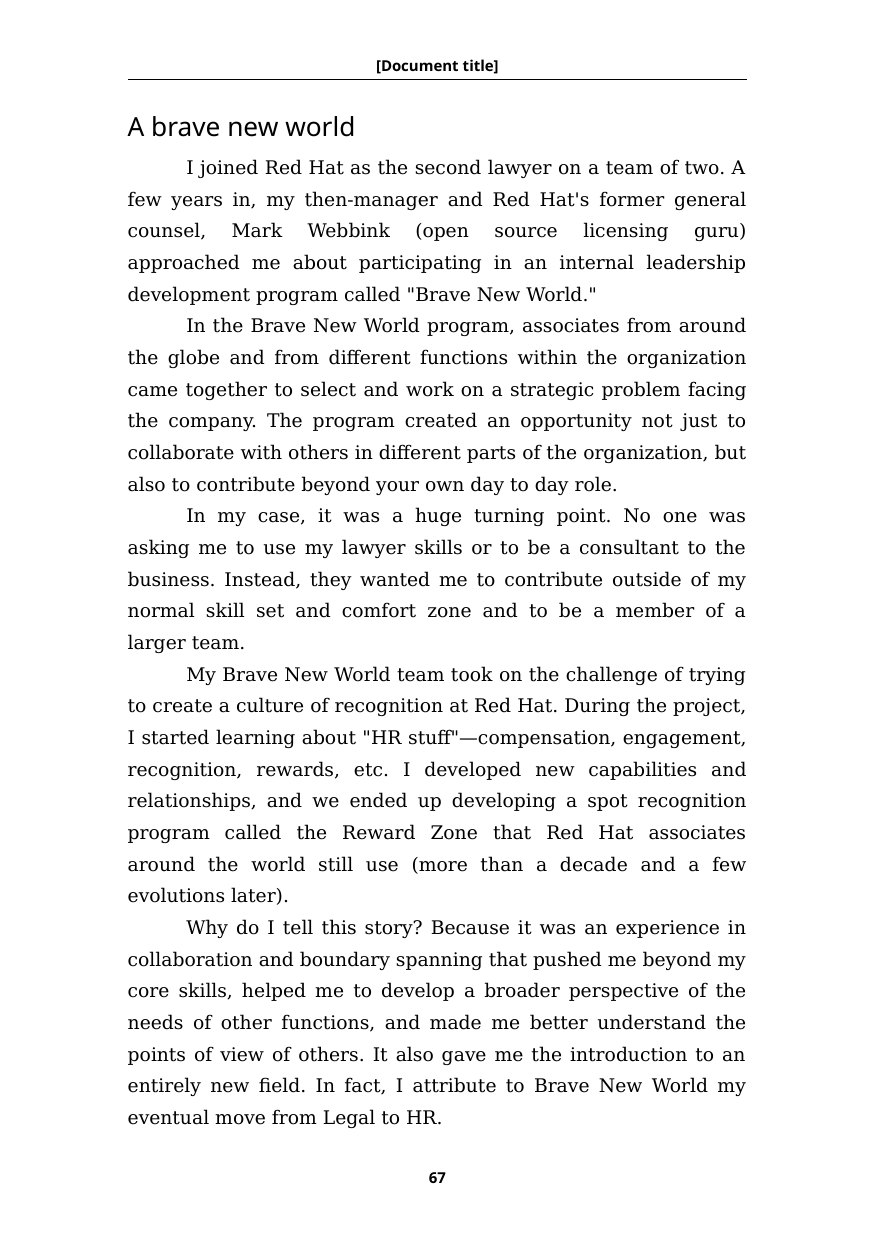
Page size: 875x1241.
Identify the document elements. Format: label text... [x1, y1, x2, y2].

text In the Brave New World program, associates from around the globe and from different functions within the organization came together to select and work on a strategic problem facing the company. The program created an opportunity not just to collaborate with others in different parts of the organization, but also to contribute beyond your own day to day role. [127, 315, 747, 496]
text My Brave New World team took on the challenge of trying to create a culture of recognition at Red Hat. During the project, I started learning about "HR stuff"—compensation, engagement, recognition, rewards, etc. I developed new capabilities and relationships, and we ended up developing a spot recognition program called the Reward Zone that Red Hat associates around the world still use (more than a decade and a few evolutions later). [127, 664, 747, 907]
text In my case, it was a huge turning point. No one was asking me to use my lawyer skills or to be a consultant to the business. Instead, they wanted me to contribute outside of my normal skill set and comfort zone and to be a member of a larger team. [127, 505, 747, 654]
subtitle A brave new world [127, 109, 747, 144]
text Why do I tell this story? Because it was an experience in collaboration and boundary spanning that pushed me beyond my core skills, helped me to develop a broader perspective of the needs of other functions, and made me better understand the points of view of others. It also gave me the introduction to an entirely new field. In fact, I attribute to Brave New World my eventual move from Legal to HR. [127, 917, 747, 1129]
text I joined Red Hat as the second lawyer on a team of two. A few years in, my then-manager and Red Hat's former general counsel, Mark Webbink (open source licensing guru) approached me about participating in an internal leadership development program called "Brave New World." [127, 157, 747, 306]
